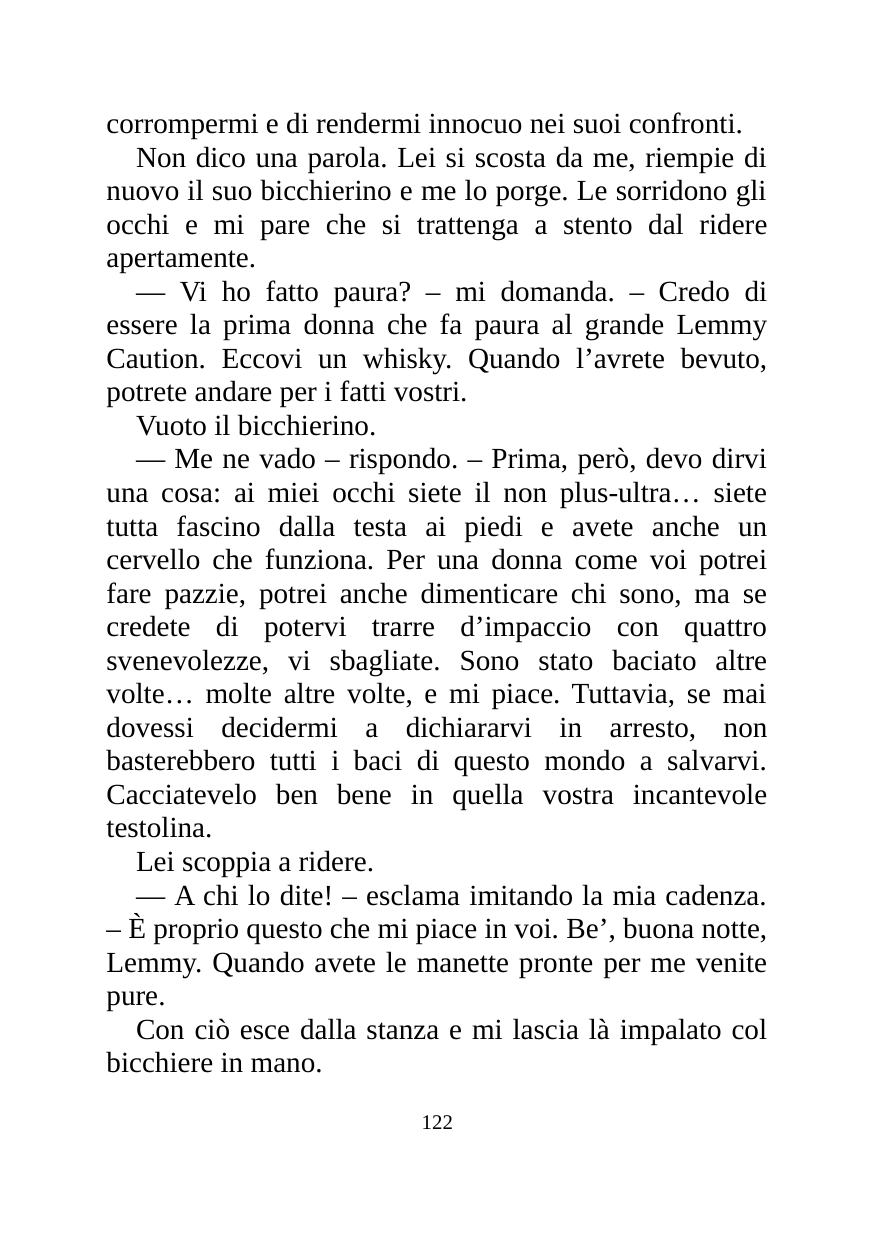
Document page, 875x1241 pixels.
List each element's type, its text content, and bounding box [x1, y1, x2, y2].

text — Vi ho fatto paura? – mi domanda. – Credo di essere la prima donna che fa paura al grande Lemmy Caution. Eccovi un whisky. Quando l’avrete bevuto, potrete andare per i fatti vostri. [106, 274, 768, 408]
text Vuoto il bicchierino. [106, 408, 768, 442]
text — A chi lo dite! – esclama imitando la mia cadenza. – È proprio questo che mi piace in voi. Be’, buona notte, Lemmy. Quando avete le manette pronte per me venite pure. [106, 878, 768, 1012]
text Con ciò esce dalla stanza e mi lascia là impalato col bicchiere in mano. [106, 1012, 768, 1079]
text Lei scoppia a ridere. [106, 844, 768, 878]
text corrompermi e di rendermi innocuo nei suoi confronti. [106, 106, 768, 140]
text — Me ne vado – rispondo. – Prima, però, devo dirvi una cosa: ai miei occhi siete il non plus-ultra… siete tutta fascino dalla testa ai piedi e avete anche un cervello che funziona. Per una donna come voi potrei fare pazzie, potrei anche dimenticare chi sono, ma se credete di potervi trarre d’impaccio con quattro svenevolezze, vi sbagliate. Sono stato baciato altre volte… molte altre volte, e mi piace. Tuttavia, se mai dovessi decidermi a dichiararvi in arresto, non basterebbero tutti i baci di questo mondo a salvarvi. Cacciatevelo ben bene in quella vostra incantevole testolina. [106, 442, 768, 844]
text Non dico una parola. Lei si scosta da me, riempie di nuovo il suo bicchierino e me lo porge. Le sorridono gli occhi e mi pare che si trattenga a stento dal ridere apertamente. [106, 140, 768, 274]
